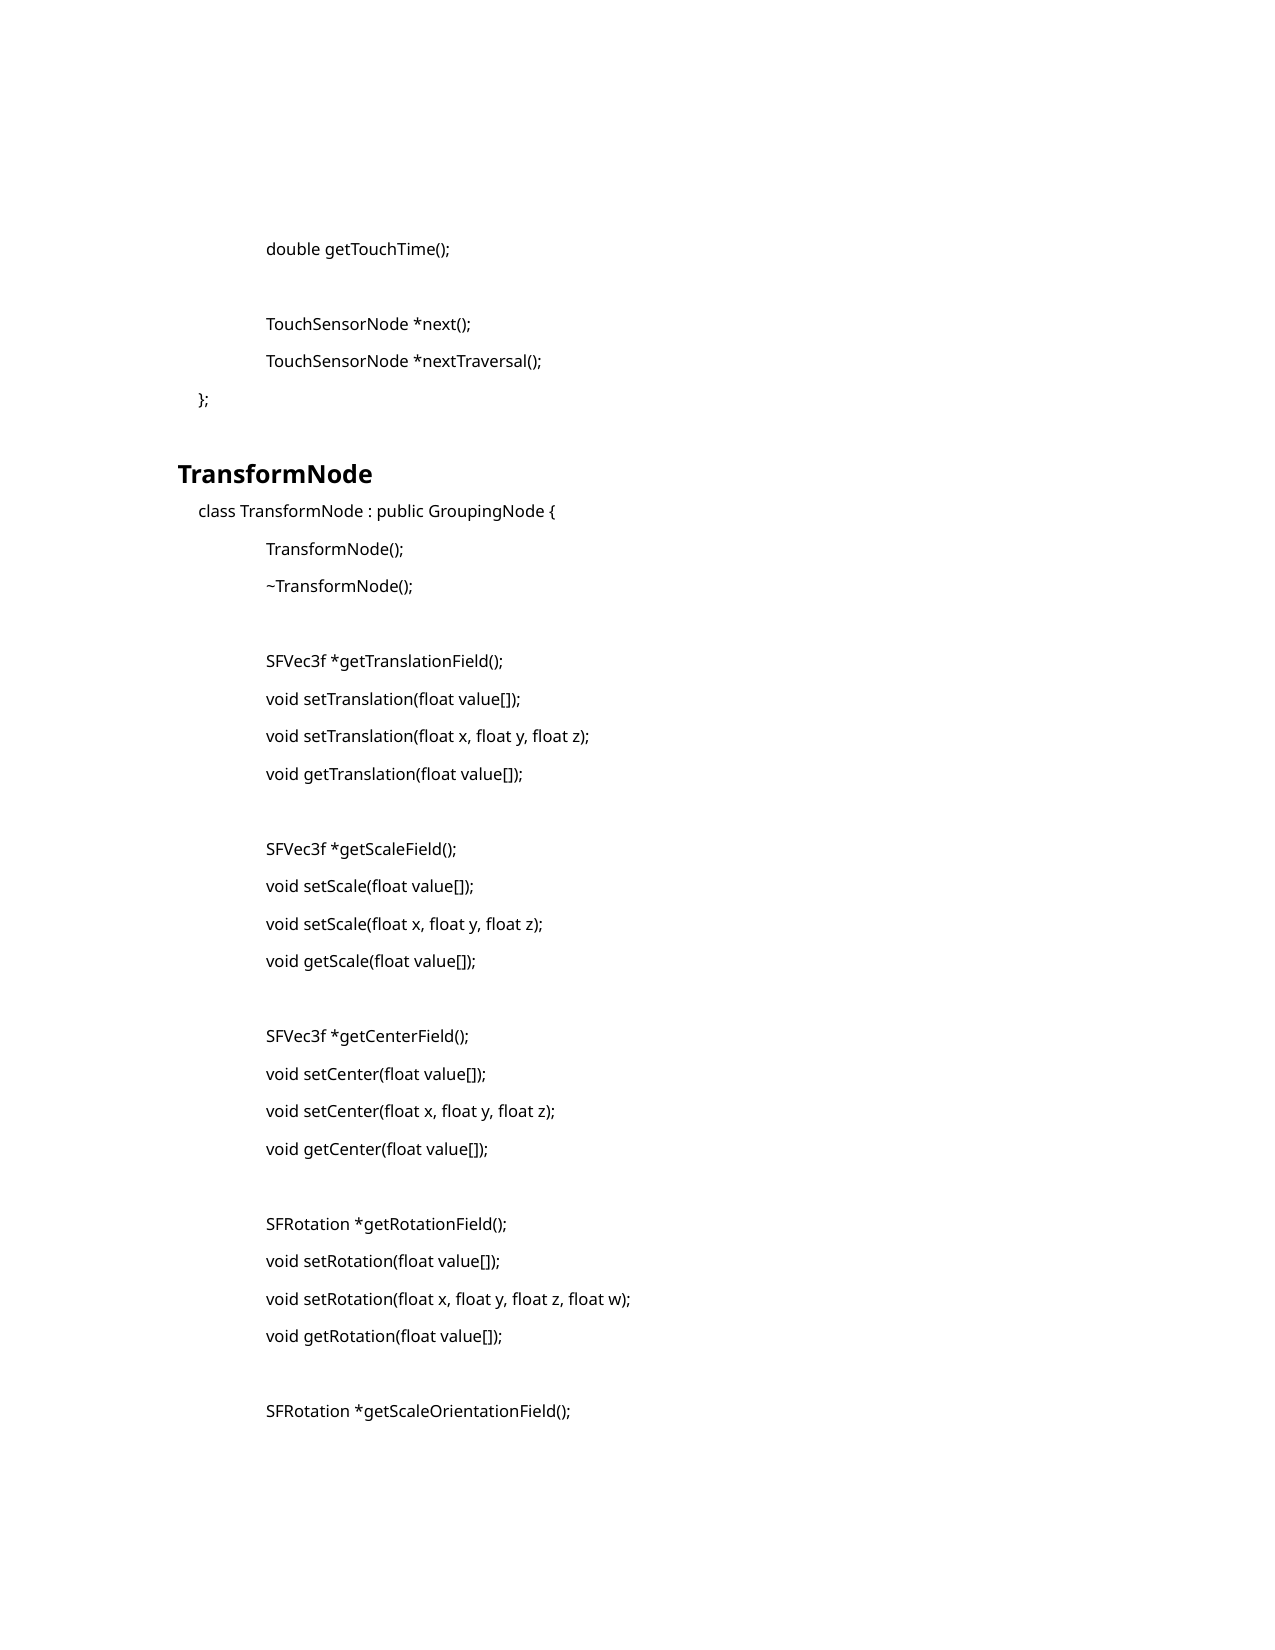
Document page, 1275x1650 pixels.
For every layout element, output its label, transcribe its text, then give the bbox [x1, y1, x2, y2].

subtitle TransformNode [177, 455, 1098, 492]
text void setScale(float value[]); [198, 867, 1098, 905]
text TouchSensorNode *nextTraversal(); [198, 342, 1098, 380]
text SFRotation *getScaleOrientationField(); [198, 1392, 1098, 1430]
text void setCenter(float x, float y, float z); [198, 1092, 1098, 1130]
text SFVec3f *getScaleField(); [198, 830, 1098, 867]
text }; [198, 380, 1098, 417]
text TransformNode(); [198, 530, 1098, 567]
text TouchSensorNode *next(); [198, 305, 1098, 342]
text void setCenter(float value[]); [198, 1055, 1098, 1092]
text void setRotation(float x, float y, float z, float w); [198, 1280, 1098, 1317]
text ~TransformNode(); [198, 567, 1098, 605]
text void getRotation(float value[]); [198, 1317, 1098, 1355]
text SFVec3f *getTranslationField(); [198, 642, 1098, 680]
text void getScale(float value[]); [198, 942, 1098, 980]
text void setTranslation(float x, float y, float z); [198, 717, 1098, 755]
text double getTouchTime(); [198, 230, 1098, 267]
text void setScale(float x, float y, float z); [198, 905, 1098, 942]
text void getCenter(float value[]); [198, 1130, 1098, 1167]
text SFRotation *getRotationField(); [198, 1205, 1098, 1242]
text void setTranslation(float value[]); [198, 680, 1098, 717]
text void getTranslation(float value[]); [198, 755, 1098, 792]
text class TransformNode : public GroupingNode { [198, 492, 1098, 530]
text void setRotation(float value[]); [198, 1242, 1098, 1280]
text SFVec3f *getCenterField(); [198, 1017, 1098, 1055]
